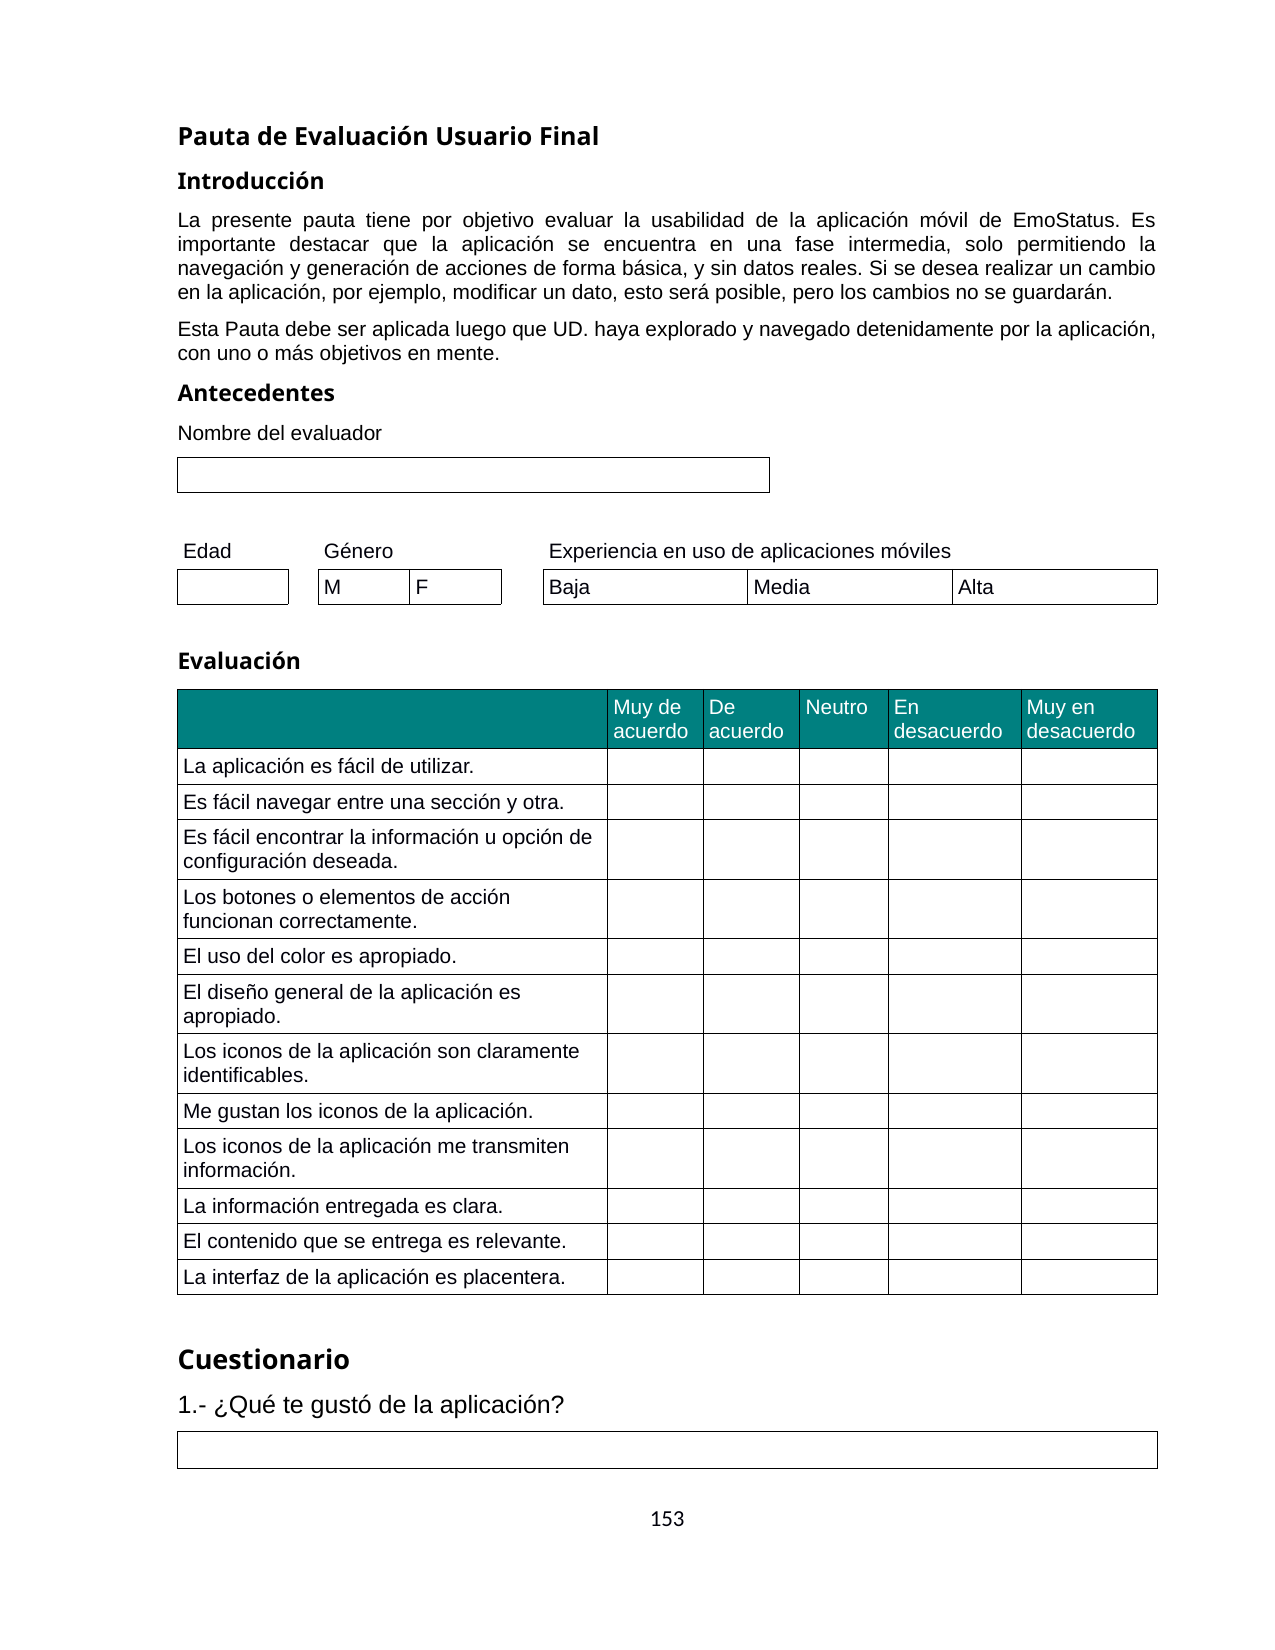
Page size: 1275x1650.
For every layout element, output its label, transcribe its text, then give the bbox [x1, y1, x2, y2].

table_cell Alta [953, 570, 1157, 604]
table_header Experiencia en uso de aplicaciones móviles [543, 533, 1157, 569]
table_header Muy en desacuerdo [1022, 690, 1157, 748]
table_cell [704, 820, 799, 879]
table_cell Media [748, 570, 952, 604]
table_cell [1022, 939, 1157, 974]
table_cell [889, 975, 1021, 1033]
text La presente pauta tiene por objetivo evaluar la usabilidad de la aplicación móvil de EmoStatus. Es importante destacar que la aplicación se encuentra en una fase intermedia, solo permitiendo la navegación y generación de acciones de forma básica, y sin datos reales. Si se desea realizar un cambio en la aplicación, por ejemplo, modificar un dato, esto será posible, pero los cambios no se guardarán. [177, 208, 1157, 304]
table_cell [1022, 1129, 1157, 1188]
table_cell La información entregada es clara. [178, 1189, 607, 1223]
table_header [288, 533, 318, 569]
text Pauta de Evaluación Usuario Final [177, 118, 1157, 152]
table_cell [704, 785, 799, 819]
table_cell [608, 749, 703, 784]
table_cell [1022, 1094, 1157, 1128]
table_cell [608, 880, 703, 938]
table_cell [800, 939, 888, 974]
table_header [501, 533, 543, 569]
text 1.- ¿Qué te gustó de la aplicación? [177, 1390, 1157, 1419]
table_cell [608, 785, 703, 819]
table_cell [800, 1224, 888, 1259]
table_cell [889, 820, 1021, 879]
table_header Muy de acuerdo [608, 690, 703, 748]
table_cell Los botones o elementos de acción funcionan correctamente. [178, 880, 607, 938]
table_cell [889, 1189, 1021, 1223]
table_cell [178, 570, 288, 604]
table_cell La aplicación es fácil de utilizar. [178, 749, 607, 784]
table_cell [704, 1224, 799, 1259]
text Nombre del evaluador [177, 420, 1157, 444]
table_cell El contenido que se entrega es relevante. [178, 1224, 607, 1259]
table_cell [289, 569, 318, 604]
table_cell [889, 1129, 1021, 1188]
table_cell [608, 1094, 703, 1128]
table_cell [1022, 1224, 1157, 1259]
text Cuestionario [177, 1341, 1157, 1378]
table_cell [800, 975, 888, 1033]
table_cell [502, 569, 543, 604]
table_cell Los iconos de la aplicación son claramente identificables. [178, 1034, 607, 1093]
table_cell [608, 1260, 703, 1294]
table_cell [889, 939, 1021, 974]
table_cell [800, 1094, 888, 1128]
table_cell [800, 880, 888, 938]
table_cell [608, 975, 703, 1033]
text Evaluación [177, 645, 1157, 676]
table_cell [1022, 820, 1157, 879]
table_cell [608, 1129, 703, 1188]
table_cell [889, 1094, 1021, 1128]
table_cell [1022, 1034, 1157, 1093]
table_cell Es fácil encontrar la información u opción de configuración deseada. [178, 820, 607, 879]
table_cell [1022, 1260, 1157, 1294]
table_cell [608, 1224, 703, 1259]
table_cell M [319, 570, 409, 604]
table_cell El uso del color es apropiado. [178, 939, 607, 974]
table_cell [800, 1034, 888, 1093]
table_header [178, 458, 769, 492]
table_cell [704, 749, 799, 784]
table_cell [889, 880, 1021, 938]
table_cell [704, 1129, 799, 1188]
table_cell [889, 1034, 1021, 1093]
table_header [178, 690, 607, 748]
table_cell [889, 1260, 1021, 1294]
table_cell [800, 749, 888, 784]
table_cell [704, 1260, 799, 1294]
table_cell Los iconos de la aplicación me transmiten información. [178, 1129, 607, 1188]
text Esta Pauta debe ser aplicada luego que UD. haya explorado y navegado detenidamente por la aplicación, con uno o más objetivos en mente. [177, 316, 1157, 364]
table_cell [1022, 880, 1157, 938]
table_header En desacuerdo [889, 690, 1021, 748]
table_cell [800, 1189, 888, 1223]
table_cell [608, 1034, 703, 1093]
table_header Edad [177, 533, 288, 569]
table_cell [608, 820, 703, 879]
table_cell [704, 1189, 799, 1223]
table_cell [889, 785, 1021, 819]
table_cell [704, 975, 799, 1033]
table_cell [800, 820, 888, 879]
table_cell Es fácil navegar entre una sección y otra. [178, 785, 607, 819]
table_cell La interfaz de la aplicación es placentera. [178, 1260, 607, 1294]
table_cell [704, 1094, 799, 1128]
table_cell El diseño general de la aplicación es apropiado. [178, 975, 607, 1033]
table_cell [1022, 749, 1157, 784]
table_cell [800, 1129, 888, 1188]
table_cell [608, 939, 703, 974]
text Introducción [177, 164, 1157, 196]
table_cell [889, 1224, 1021, 1259]
table_cell [1022, 975, 1157, 1033]
table_header Neutro [800, 690, 888, 748]
table_cell [1022, 1189, 1157, 1223]
table_cell F [410, 570, 501, 604]
text Antecedentes [177, 377, 1157, 408]
table_header [178, 1432, 1157, 1468]
table_cell Me gustan los iconos de la aplicación. [178, 1094, 607, 1128]
table_cell [704, 880, 799, 938]
table_cell Baja [544, 570, 747, 604]
table_cell [800, 1260, 888, 1294]
table_header De acuerdo [704, 690, 799, 748]
table_cell [608, 1189, 703, 1223]
table_cell [704, 1034, 799, 1093]
table_cell [704, 939, 799, 974]
table_header Género [318, 533, 501, 569]
table_cell [889, 749, 1021, 784]
table_cell [800, 785, 888, 819]
table_cell [1022, 785, 1157, 819]
